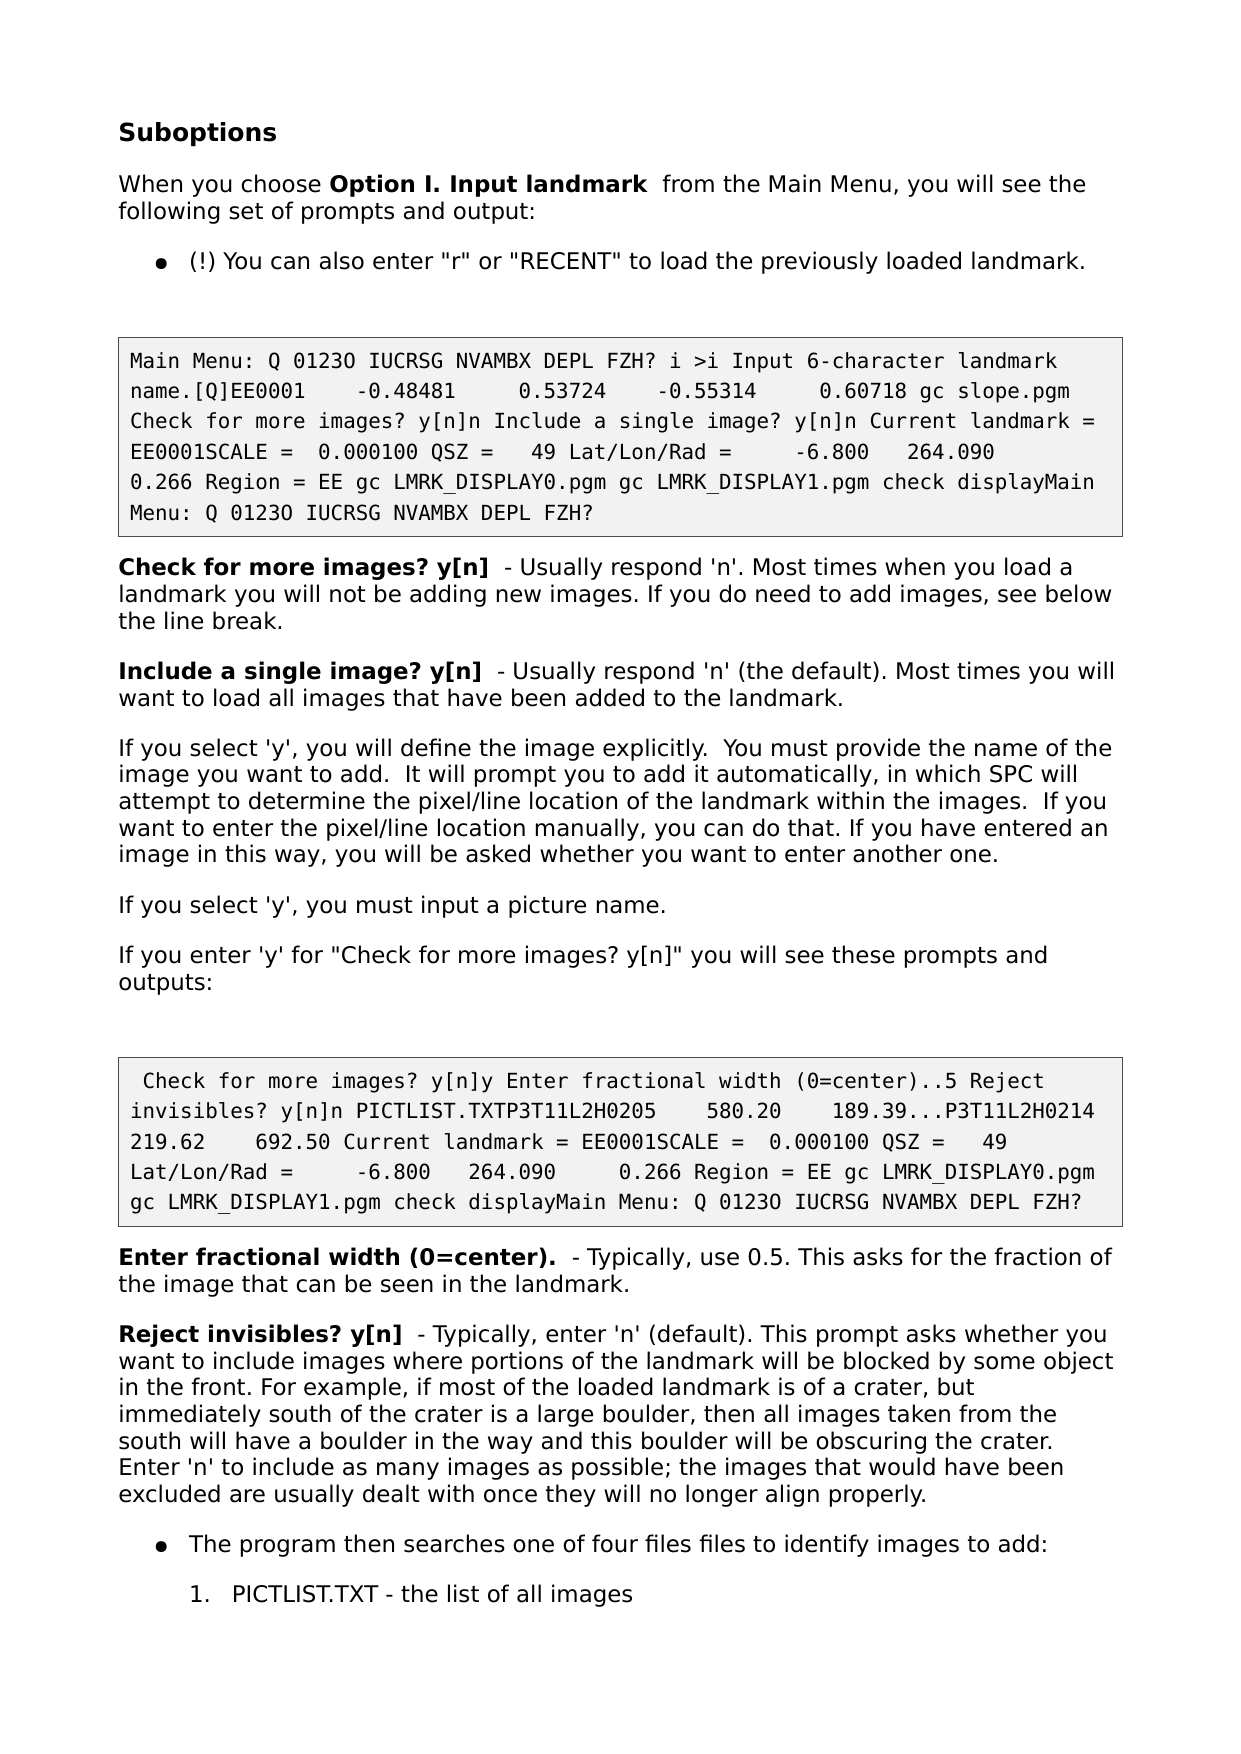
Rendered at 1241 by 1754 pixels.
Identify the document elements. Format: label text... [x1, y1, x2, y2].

text Enter fractional width (0=center). - Typically, use 0.5. This asks for the fraction of the image that can be seen in the landmark. [118, 1244, 1122, 1298]
list PICTLIST.TXT - the list of all images [189, 1582, 1122, 1608]
subtitle Suboptions [118, 118, 1122, 147]
text Check for more images? y[n]y Enter fractional width (0=center)..5 Reject invisibles? y[n]n PICTLIST.TXTP3T11L2H0205 580.20 189.39...P3T11L2H0214 219.62 692.50 Current landmark = EE0001SCALE = 0.000100 QSZ = 49 Lat/Lon/Rad = -6.800 264.090 0.266 Region = EE gc LMRK_DISPLAY0.pgm gc LMRK_DISPLAY1.pgm check displayMain Menu: Q 0123O IUCRSG NVAMBX DEPL FZH? [119, 1058, 1122, 1226]
list (!) You can also enter "r" or "RECENT" to load the previously loaded landmark. [153, 248, 1122, 275]
text Reject invisibles? y[n] - Typically, enter 'n' (default). This prompt asks whether you want to include images where portions of the landmark will be blocked by some object in the front. For example, if most of the loaded landmark is of a crater, but immediately south of the crater is a large boulder, then all images taken from the south will have a boulder in the way and this boulder will be obscuring the crater. Enter 'n' to include as many images as possible; the images that would have been excluded are usually dealt with once they will no longer align properly. [118, 1321, 1122, 1508]
text Include a single image? y[n] - Usually respond 'n' (the default). Most times you will want to load all images that have been added to the landmark. [118, 658, 1122, 711]
list The program then searches one of four files files to identify images to add: [153, 1531, 1122, 1558]
text If you select 'y', you will define the image explicitly. You must provide the name of the image you want to add. It will prompt you to add it automatically, in which SPC will attempt to determine the pixel/line location of the landmark within the images. If you want to enter the pixel/line location manually, you can do that. If you have entered an image in this way, you will be asked whether you want to enter another one. [118, 735, 1122, 868]
text Main Menu: Q 0123O IUCRSG NVAMBX DEPL FZH? i >i Input 6-character landmark name.[Q]EE0001 -0.48481 0.53724 -0.55314 0.60718 gc slope.pgm Check for more images? y[n]n Include a single image? y[n]n Current landmark = EE0001SCALE = 0.000100 QSZ = 49 Lat/Lon/Rad = -6.800 264.090 0.266 Region = EE gc LMRK_DISPLAY0.pgm gc LMRK_DISPLAY1.pgm check displayMain Menu: Q 0123O IUCRSG NVAMBX DEPL FZH? [119, 338, 1122, 536]
text If you select 'y', you must input a picture name. [118, 892, 1122, 918]
text When you choose Option I. Input landmark from the Main Menu, you will see the following set of prompts and output: [118, 172, 1122, 225]
text Check for more images? y[n] - Usually respond 'n'. Most times when you load a landmark you will not be adding new images. If you do need to add images, see below the line break. [118, 554, 1122, 634]
text If you enter 'y' for "Check for more images? y[n]" you will see these prompts and outputs: [118, 942, 1122, 995]
